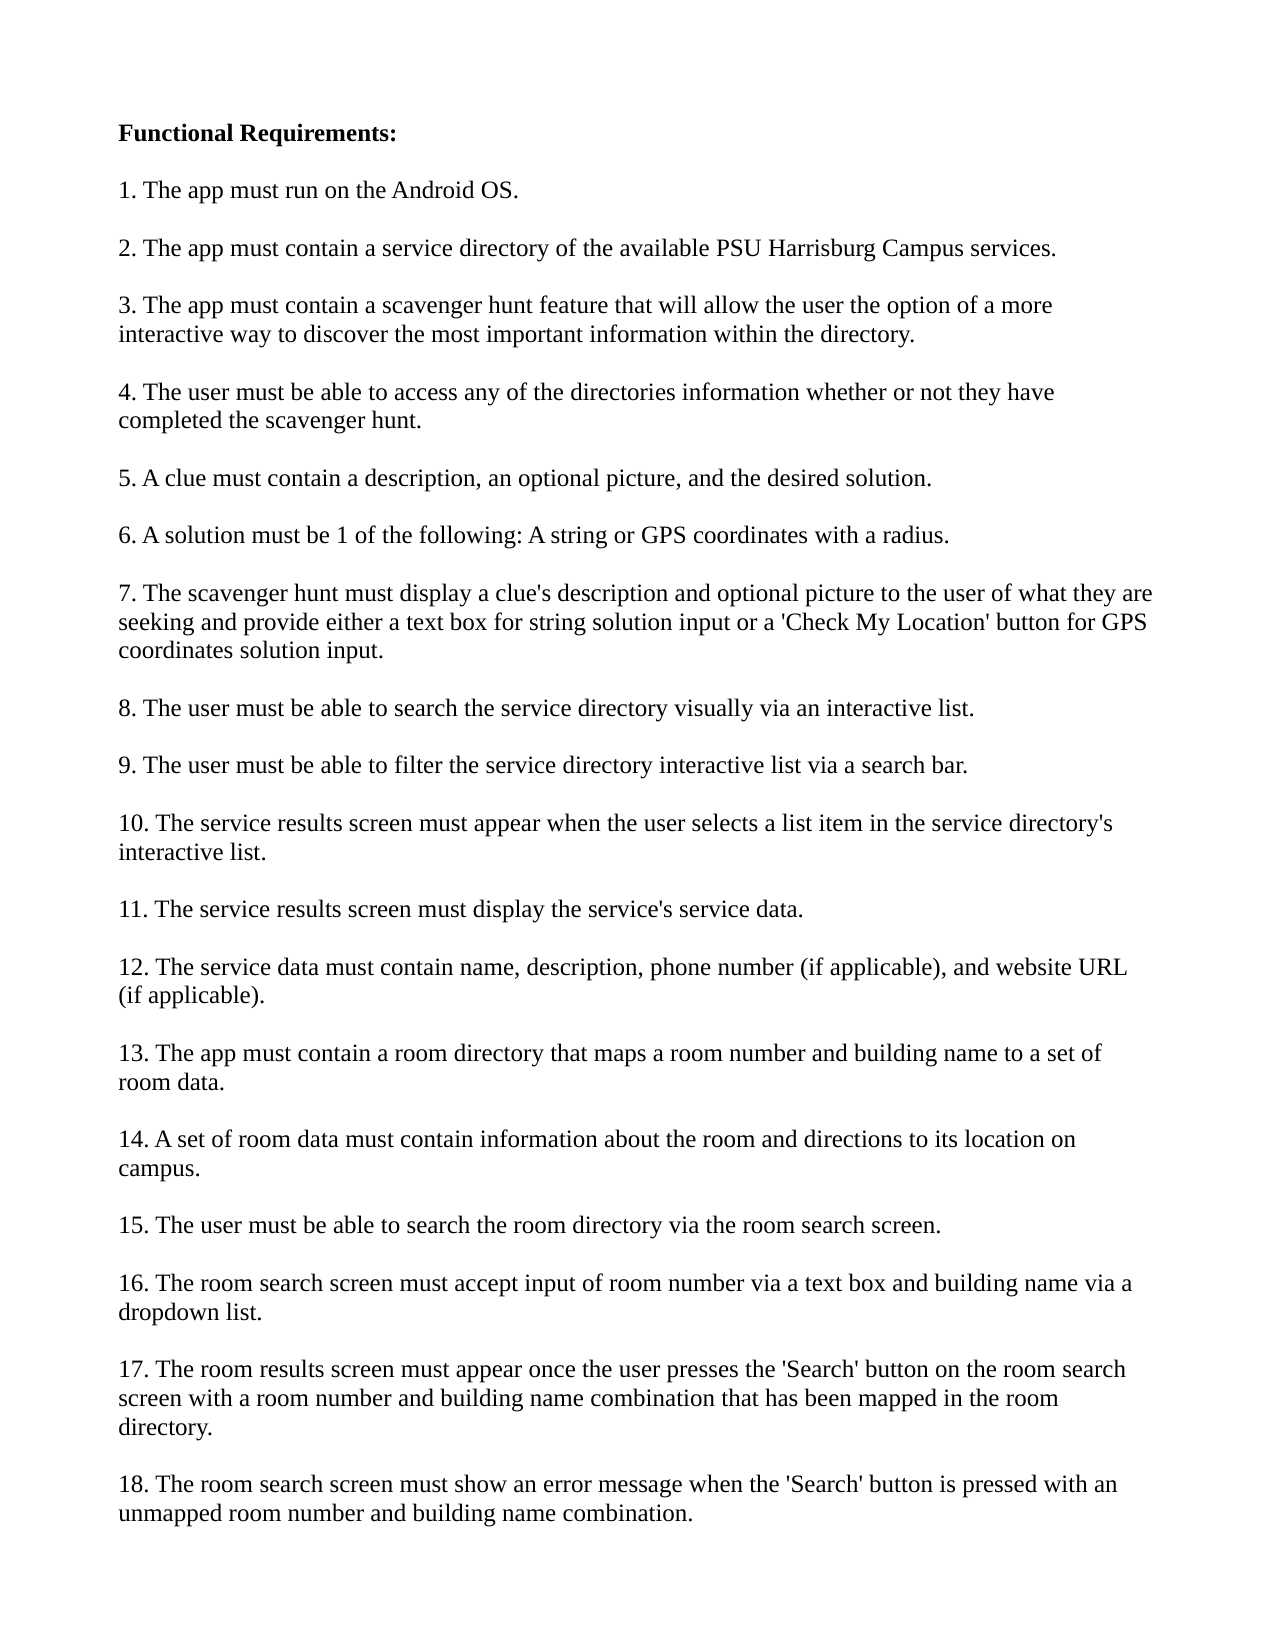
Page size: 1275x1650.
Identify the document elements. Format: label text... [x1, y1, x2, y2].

text 11. The service results screen must display the service's service data. [118, 894, 1157, 923]
text 14. A set of room data must contain information about the room and directions to its location on campus. [118, 1124, 1157, 1182]
text 15. The user must be able to search the room directory via the room search screen. [118, 1211, 1157, 1239]
text 5. A clue must contain a description, an optional picture, and the desired solution. [118, 463, 1157, 492]
text 13. The app must contain a room directory that maps a room number and building name to a set of room data. [118, 1038, 1157, 1096]
text 10. The service results screen must appear when the user selects a list item in the service directory's interactive list. [118, 808, 1157, 866]
text 18. The room search screen must show an error message when the 'Search' button is pressed with an unmapped room number and building name combination. [118, 1469, 1157, 1527]
text 9. The user must be able to filter the service directory interactive list via a search bar. [118, 751, 1157, 779]
text 7. The scavenger hunt must display a clue's description and optional picture to the user of what they are seeking and provide either a text box for string solution input or a 'Check My Location' button for GPS coordinates solution input. [118, 578, 1157, 664]
text 2. The app must contain a service directory of the available PSU Harrisburg Campus services. [118, 233, 1157, 262]
text 12. The service data must contain name, description, phone number (if applicable), and website URL (if applicable). [118, 952, 1157, 1009]
text 3. The app must contain a scavenger hunt feature that will allow the user the option of a more interactive way to discover the most important information within the directory. [118, 291, 1157, 348]
text 6. A solution must be 1 of the following: A string or GPS coordinates with a radius. [118, 521, 1157, 549]
text 4. The user must be able to access any of the directories information whether or not they have completed the scavenger hunt. [118, 377, 1157, 434]
text 1. The app must run on the Android OS. [118, 176, 1157, 204]
text 17. The room results screen must appear once the user presses the 'Search' button on the room search screen with a room number and building name combination that has been mapped in the room directory. [118, 1354, 1157, 1441]
text Functional Requirements: [118, 118, 1157, 147]
text 8. The user must be able to search the service directory visually via an interactive list. [118, 693, 1157, 722]
text 16. The room search screen must accept input of room number via a text box and building name via a dropdown list. [118, 1268, 1157, 1326]
